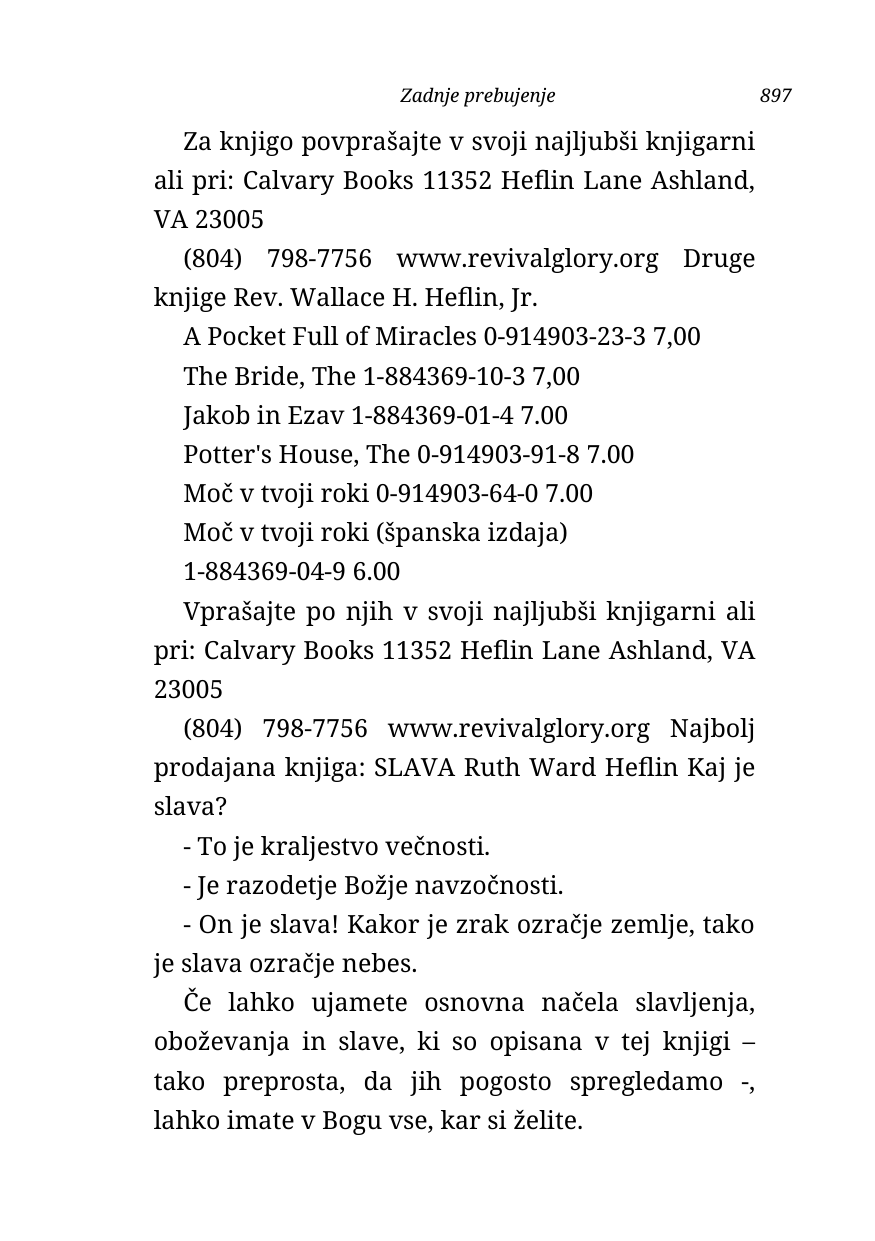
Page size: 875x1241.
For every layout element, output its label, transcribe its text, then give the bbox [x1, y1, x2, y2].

text Potter's House, The 0-914903-91-8 7.00 [153, 437, 756, 471]
text (804) 798-7756 www.revivalglory.org Najbolj prodajana knjiga: SLAVA Ruth Ward Heflin Kaj je slava? [153, 711, 756, 823]
text Vprašajte po njih v svoji najljubši knjigarni ali pri: Calvary Books 11352 Heflin Lane Ashland, VA 23005 [153, 593, 756, 706]
text The Bride, The 1-884369-10-3 7,00 [153, 358, 756, 392]
text Moč v tvoji roki (španska izdaja) [153, 515, 756, 549]
text (804) 798-7756 www.revivalglory.org Druge knjige Rev. Wallace H. Heflin, Jr. [153, 241, 756, 314]
text Za knjigo povprašajte v svoji najljubši knjigarni ali pri: Calvary Books 11352 Heflin Lane Ashland, VA 23005 [153, 123, 756, 236]
text - On je slava! Kakor je zrak ozračje zemlje, tako je slava ozračje nebes. [153, 907, 756, 980]
text Če lahko ujamete osnovna načela slavljenja, oboževanja in slave, ki so opisana v tej knjigi – tako preprosta, da jih pogosto spregledamo -, lahko imate v Bogu vse, kar si želite. [153, 985, 756, 1136]
text Moč v tvoji roki 0-914903-64-0 7.00 [153, 476, 756, 510]
text 1-884369-04-9 6.00 [153, 554, 756, 588]
text - To je kraljestvo večnosti. [153, 828, 756, 862]
text A Pocket Full of Miracles 0-914903-23-3 7,00 [153, 319, 756, 353]
text - Je razodetje Božje navzočnosti. [153, 867, 756, 901]
text Jakob in Ezav 1-884369-01-4 7.00 [153, 397, 756, 431]
